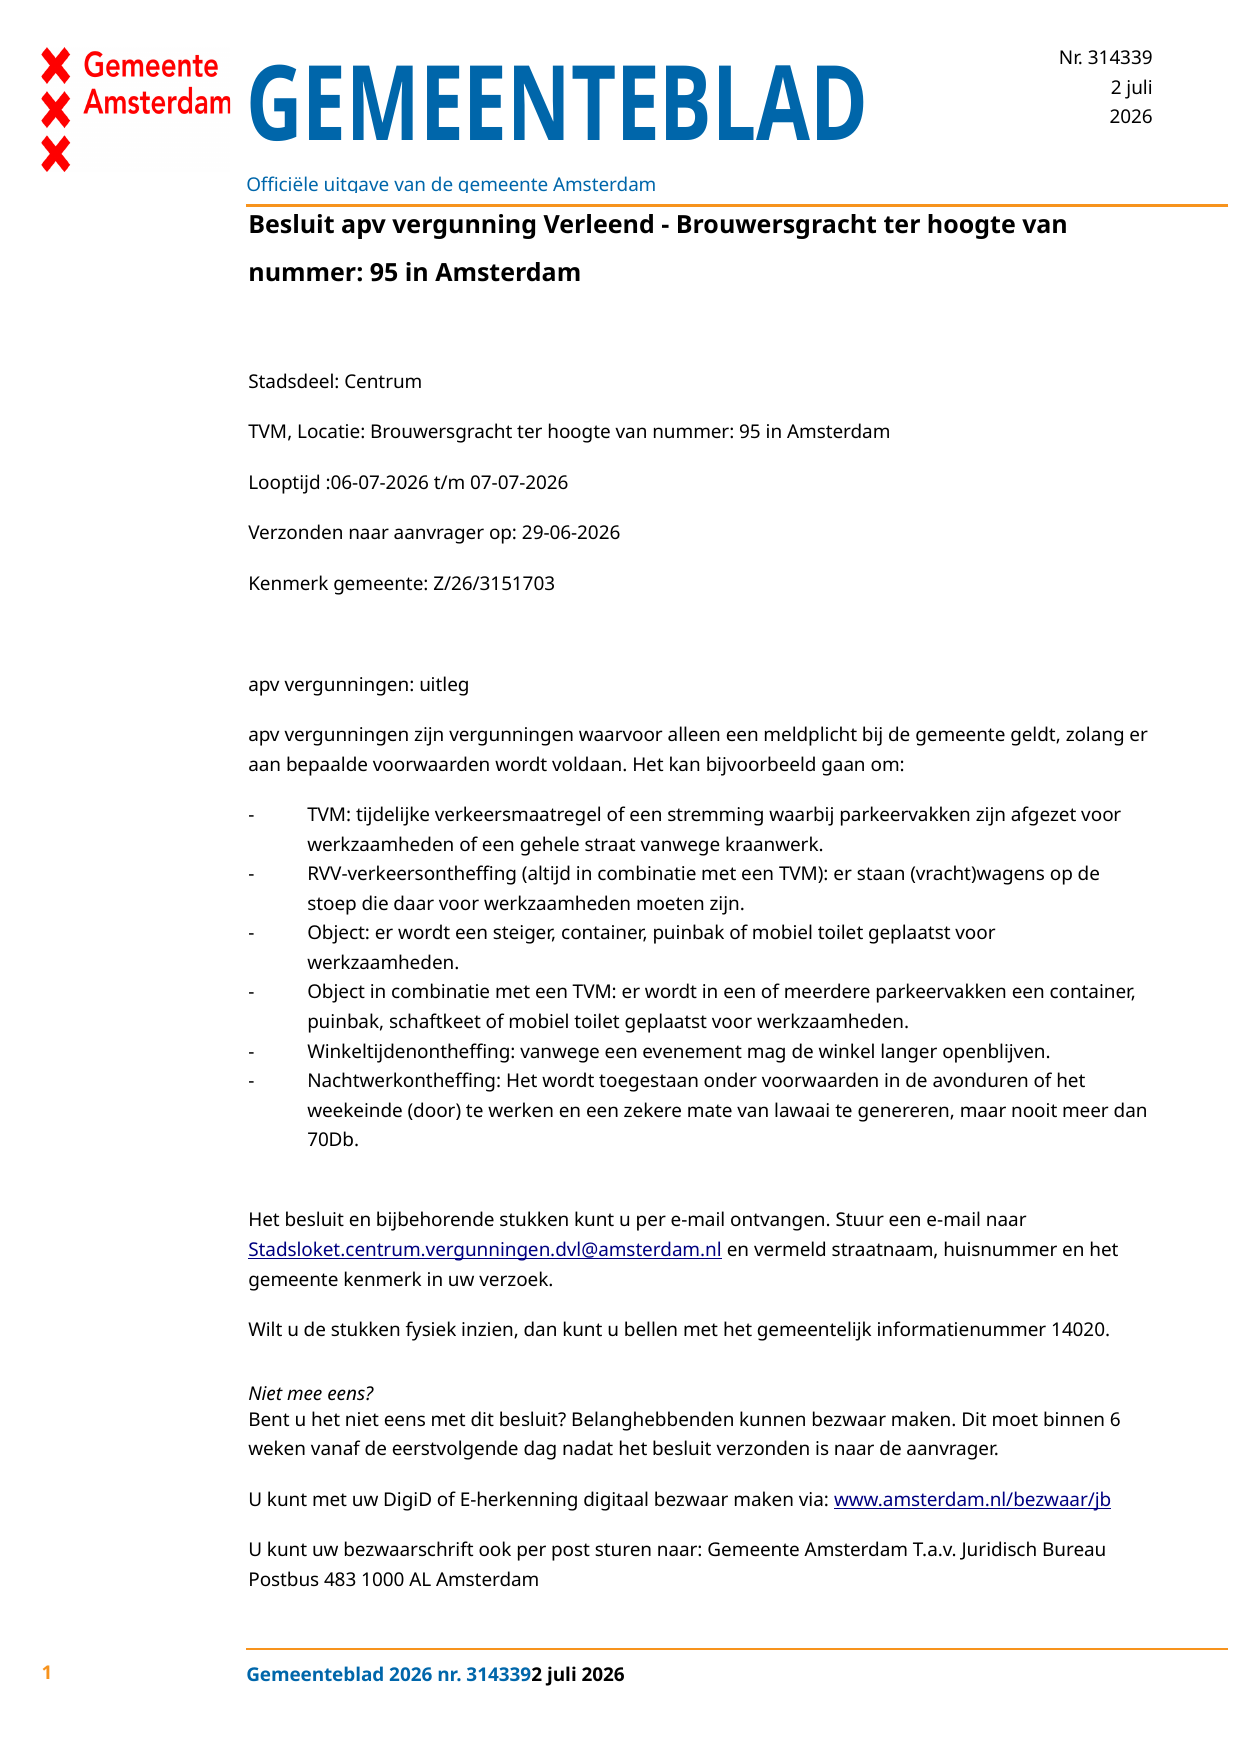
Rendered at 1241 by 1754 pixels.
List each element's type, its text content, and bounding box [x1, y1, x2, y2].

picture [41, 47, 231, 172]
text Looptijd :06-07-2026 t/m 07-07-2026 [248, 469, 1152, 495]
list Nachtwerkontheffing: Het wordt toegestaan onder voorwaarden in de avonduren of het weekeinde (door) te werken en een zekere mate van lawaai te genereren, maar nooit meer dan 70Db. [248, 1067, 1152, 1152]
list RVV-verkeersontheffing (altijd in combinatie met een TVM): er staan (vracht)wagens op de stoep die daar voor werkzaamheden moeten zijn. [248, 860, 1152, 916]
text Niet mee eens? [248, 1380, 1152, 1406]
text U kunt met uw DigiD of E-herkenning digitaal bezwaar maken via: www.amsterdam.nl/bezwaar/jb [248, 1486, 1152, 1512]
text Bent u het niet eens met dit besluit? Belanghebbenden kunnen bezwaar maken. Dit moet binnen 6 weken vanaf de eerstvolgende dag nadat het besluit verzonden is naar de aanvrager. [248, 1406, 1152, 1461]
text Verzonden naar aanvrager op: 29-06-2026 [248, 519, 1152, 545]
text U kunt uw bezwaarschrift ook per post sturen naar: Gemeente Amsterdam T.a.v. Juridisch Bureau Postbus 483 1000 AL Amsterdam [248, 1536, 1152, 1592]
list TVM: tijdelijke verkeersmaatregel of een stremming waarbij parkeervakken zijn afgezet voor werkzaamheden of een gehele straat vanwege kraanwerk. [248, 801, 1152, 857]
list Object in combinatie met een TVM: er wordt in een of meerdere parkeervakken een container, puinbak, schaftkeet of mobiel toilet geplaatst voor werkzaamheden. [248, 979, 1152, 1034]
text Het besluit en bijbehorende stukken kunt u per e-mail ontvangen. Stuur een e-mail naar Stadsloket.centrum.vergunningen.dvl@amsterdam.nl en vermeld straatnaam, huisnummer en het gemeente kenmerk in uw verzoek. [248, 1207, 1152, 1292]
text Stadsdeel: Centrum [248, 368, 1152, 394]
list Winkeltijdenontheffing: vanwege een evenement mag de winkel langer openblijven. [248, 1038, 1152, 1064]
text Kenmerk gemeente: Z/26/3151703 [248, 570, 1152, 596]
text apv vergunningen zijn vergunningen waarvoor alleen een meldplicht bij de gemeente geldt, zolang er aan bepaalde voorwaarden wordt voldaan. Het kan bijvoorbeeld gaan om: [248, 721, 1152, 777]
text TVM, Locatie: Brouwersgracht ter hoogte van nummer: 95 in Amsterdam [248, 419, 1152, 444]
text Besluit apv vergunning Verleend - Brouwersgracht ter hoogte van nummer: 95 in Amsterdam [248, 207, 1152, 288]
list Object: er wordt een steiger, container, puinbak of mobiel toilet geplaatst voor werkzaamheden. [248, 919, 1152, 975]
text apv vergunningen: uitleg [248, 671, 1152, 697]
text Wilt u de stukken fysiek inzien, dan kunt u bellen met het gemeentelijk informatienummer 14020. [248, 1316, 1152, 1342]
